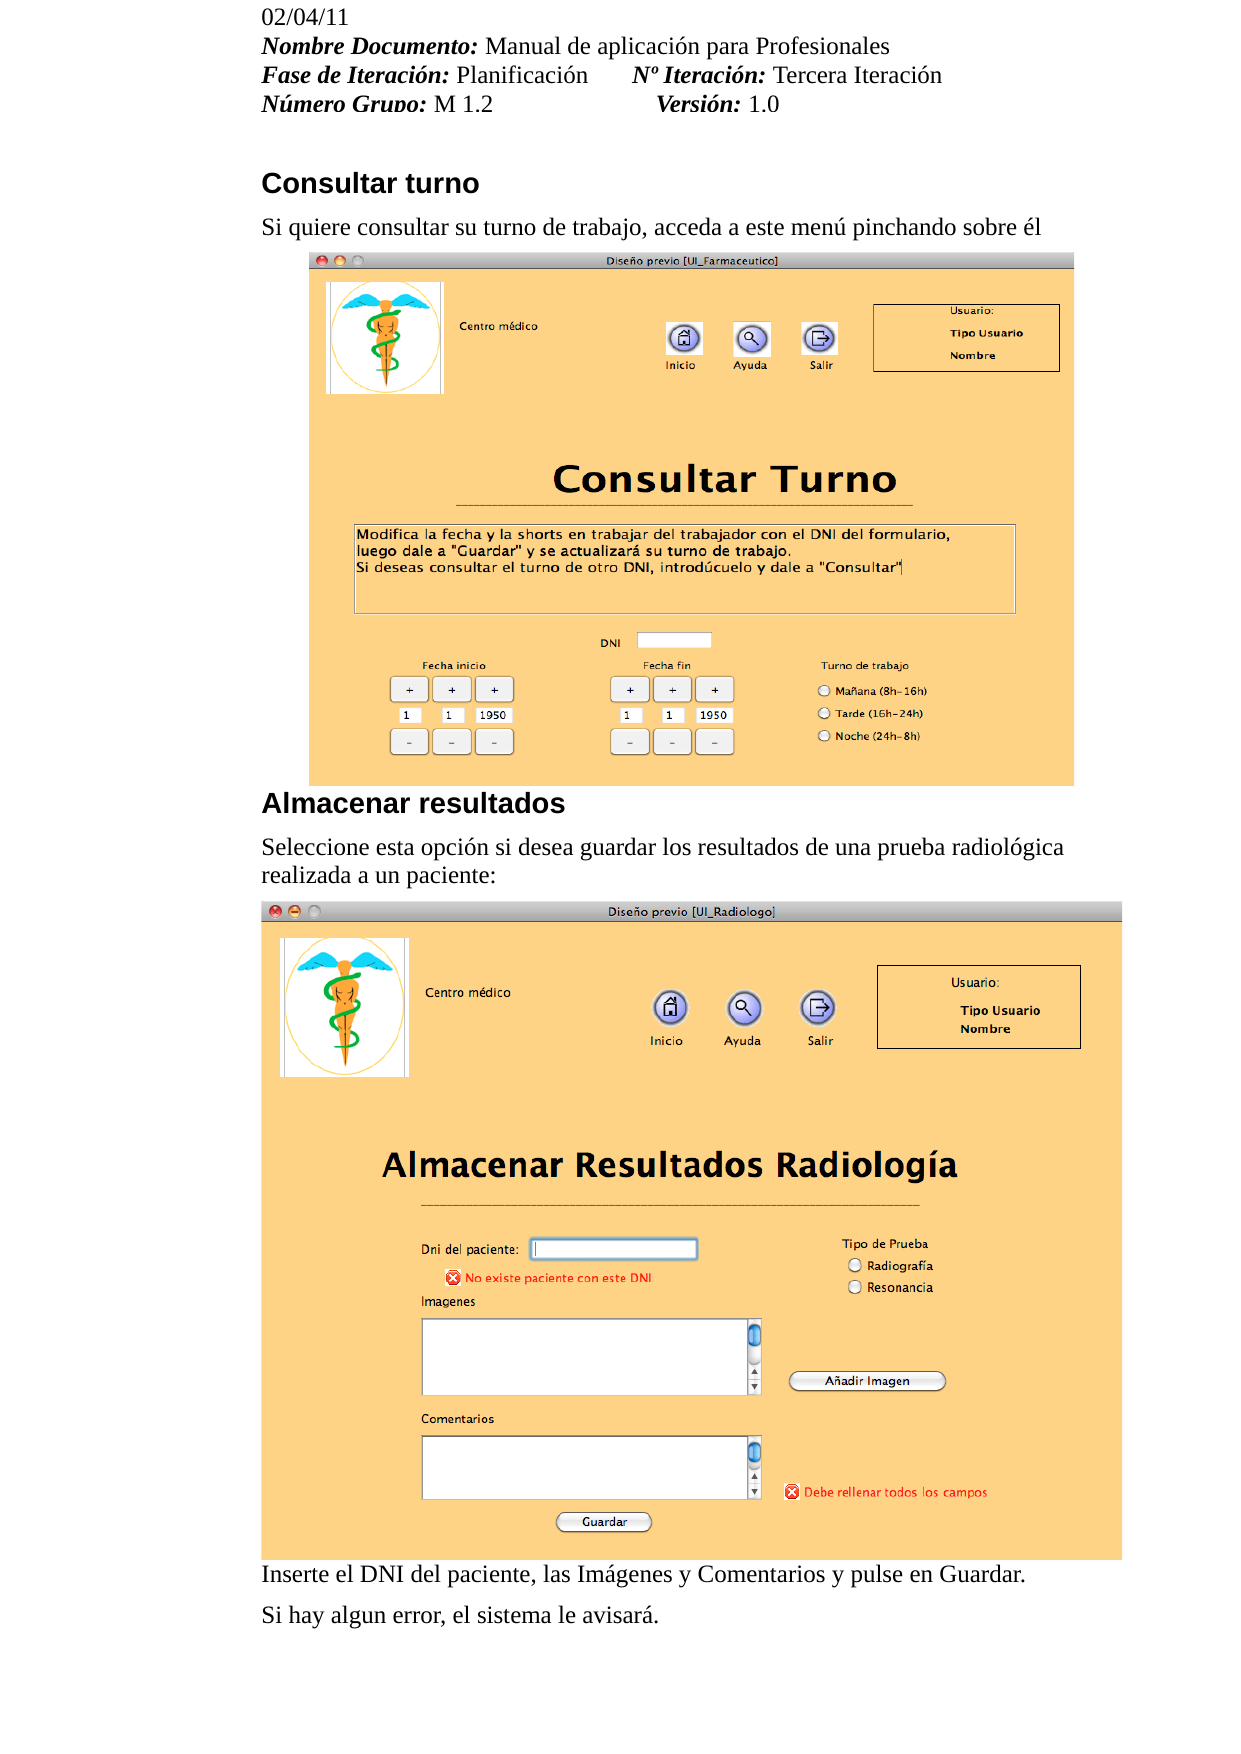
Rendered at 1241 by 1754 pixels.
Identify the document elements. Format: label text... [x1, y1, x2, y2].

text Seleccione esta opción si desea guardar los resultados de una prueba radiológica realizada a un paciente: [261, 832, 1122, 889]
picture [309, 252, 1075, 786]
picture [261, 901, 1123, 1560]
text Si quiere consultar su turno de trabajo, acceda a este menú pinchando sobre él [261, 212, 1122, 241]
text Si hay algun error, el sistema le avisará. [261, 1601, 1122, 1629]
text Inserte el DNI del paciente, las Imágenes y Comentarios y pulse en Guardar. [261, 1560, 1122, 1588]
subtitle Almacenar resultados [261, 786, 1122, 819]
subtitle Consultar turno [261, 166, 1122, 200]
